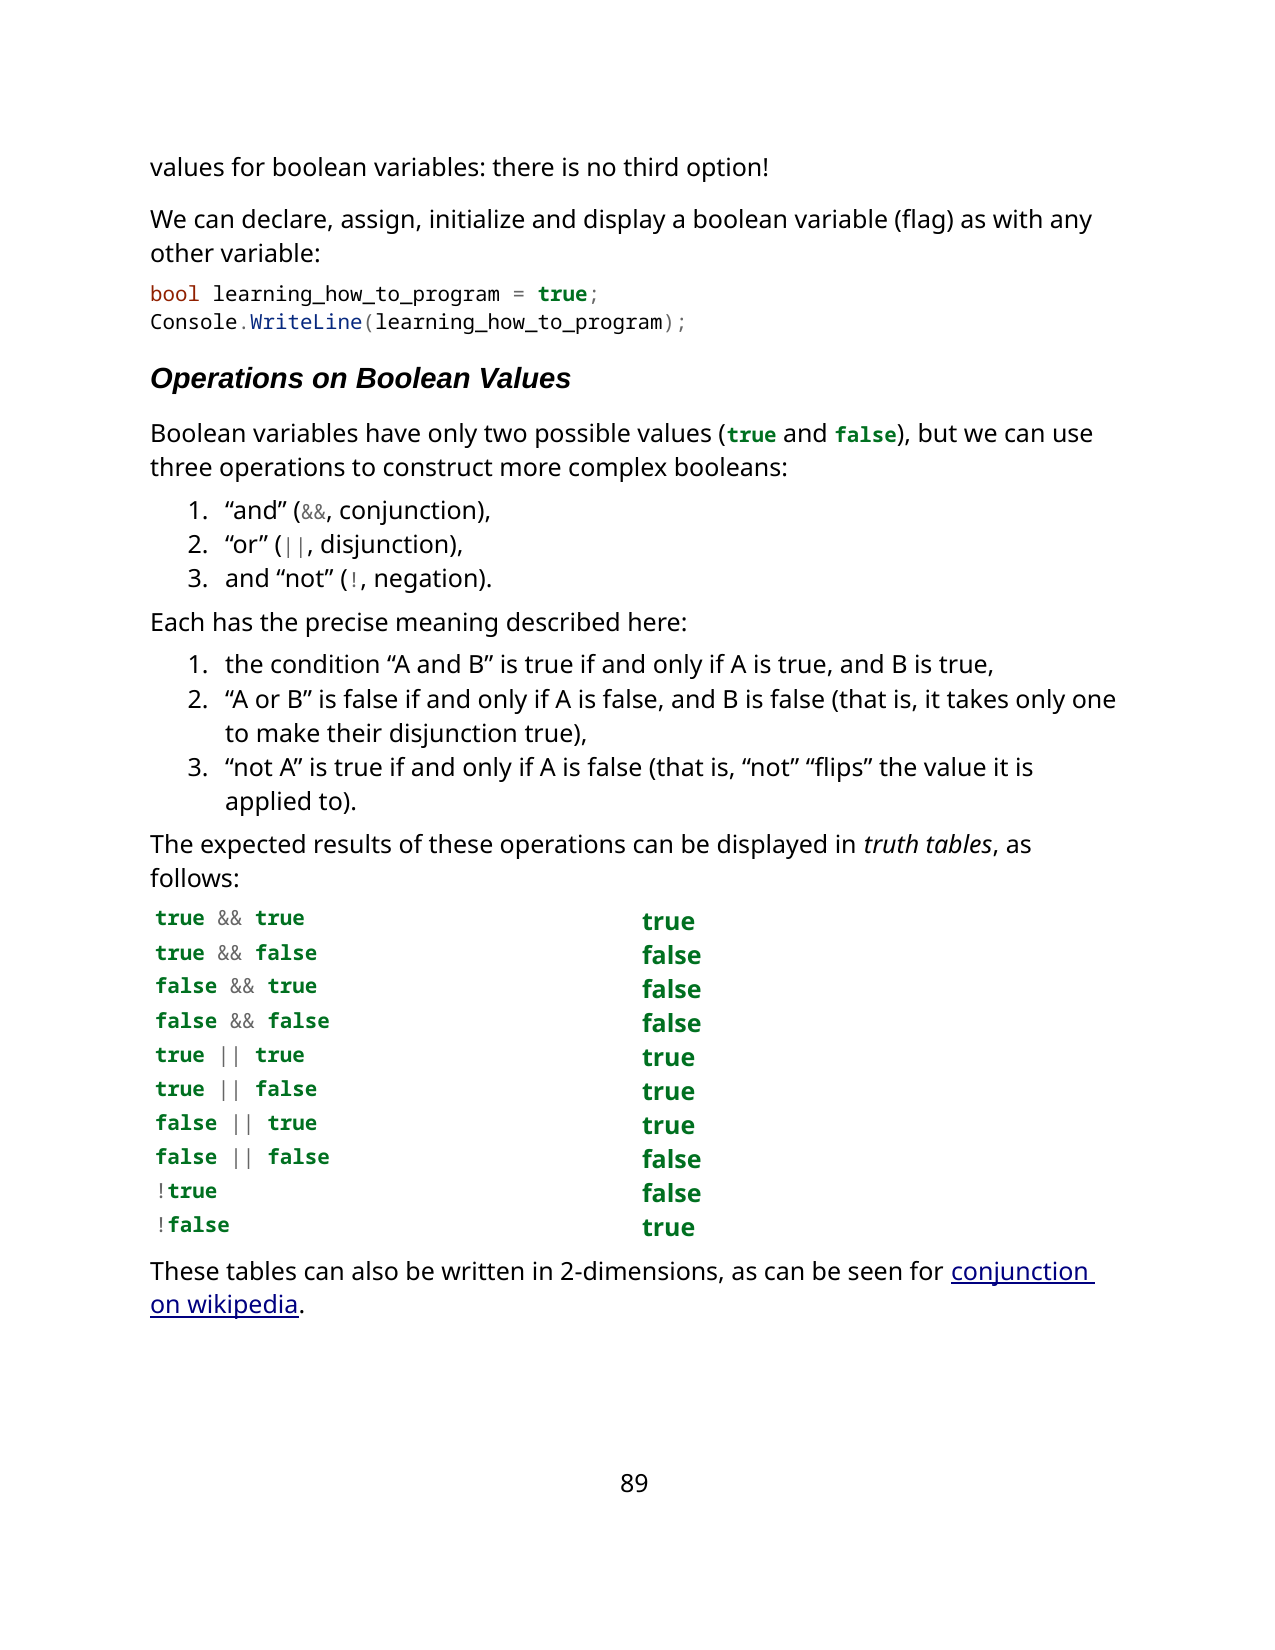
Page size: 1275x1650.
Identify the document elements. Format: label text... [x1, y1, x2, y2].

table_header false [638, 1176, 1125, 1210]
table_cell true [638, 1210, 1125, 1244]
table_header true || true [150, 1040, 637, 1074]
text We can declare, assign, initialize and display a boolean variable (flag) as with any other variable: [150, 202, 1125, 270]
table_cell true [638, 1074, 1125, 1108]
text bool learning_how_to_program = true; [150, 279, 1125, 307]
text Boolean variables have only two possible values (true and false), but we can use three operations to construct more complex booleans: [150, 416, 1125, 484]
table_header !true [150, 1176, 637, 1210]
list “or” (||, disjunction), [187, 527, 1125, 561]
table_cell !false [150, 1210, 637, 1244]
list “and” (&&, conjunction), [187, 493, 1125, 527]
text Console.WriteLine(learning_how_to_program); [150, 307, 1125, 336]
list “A or B” is false if and only if A is false, and B is false (that is, it takes only one to make their disjunction true), [187, 681, 1125, 749]
table_cell false [638, 1006, 1125, 1040]
list and “not” (!, negation). [187, 561, 1125, 595]
table_header true [638, 1040, 1125, 1074]
table_header true [638, 904, 1125, 938]
table_cell true && false [150, 938, 637, 972]
table_header true && true [150, 904, 637, 938]
list “not A” is true if and only if A is false (that is, “not” “flips” the value it is applied to). [187, 749, 1125, 817]
subtitle Operations on Boolean Values [150, 361, 1125, 394]
text The expected results of these operations can be displayed in truth tables, as follows: [150, 826, 1125, 894]
table_cell false [638, 938, 1125, 972]
table_cell false && false [150, 1006, 637, 1040]
table_cell true [638, 1108, 1125, 1142]
table_cell false [638, 1142, 1125, 1176]
table_cell false || true [150, 1108, 637, 1142]
text values for boolean variables: there is no third option! [150, 150, 1125, 184]
list the condition “A and B” is true if and only if A is true, and B is true, [187, 647, 1125, 681]
table_cell false && true [150, 972, 637, 1006]
table_cell false [638, 972, 1125, 1006]
table_cell false || false [150, 1142, 637, 1176]
text Each has the precise meaning described here: [150, 604, 1125, 638]
table_cell true || false [150, 1074, 637, 1108]
text These tables can also be written in 2-dimensions, as can be seen for conjunction on wikipedia. [150, 1253, 1125, 1321]
